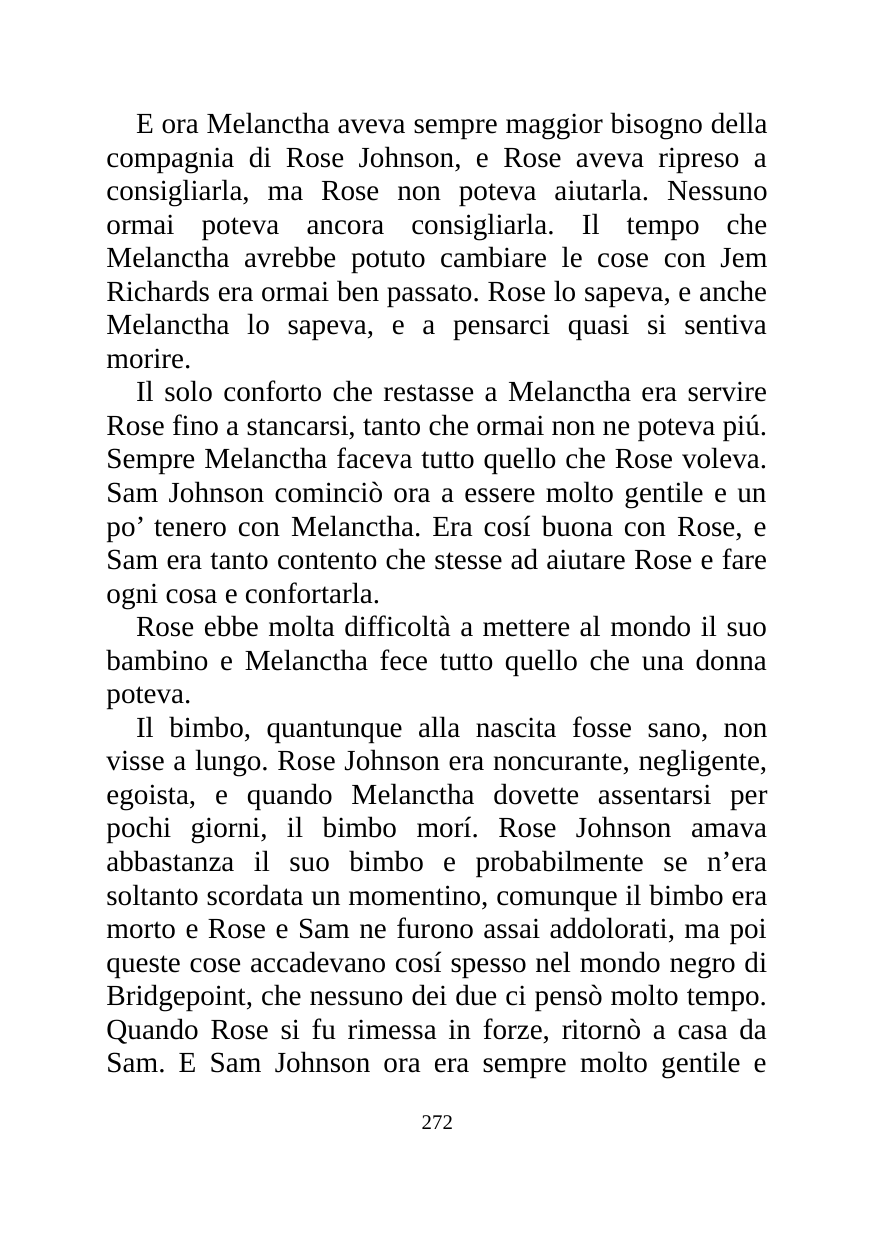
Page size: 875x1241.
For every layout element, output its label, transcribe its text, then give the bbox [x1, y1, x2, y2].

text Il solo conforto che restasse a Melanctha era servire Rose fino a stancarsi, tanto che ormai non ne poteva piú. Sempre Melanctha faceva tutto quello che Rose voleva. Sam Johnson cominciò ora a essere molto gentile e un po’ tenero con Melanctha. Era cosí buona con Rose, e Sam era tanto contento che stesse ad aiutare Rose e fare ogni cosa e confortarla. [106, 374, 768, 609]
text Il bimbo, quantunque alla nascita fosse sano, non visse a lungo. Rose Johnson era noncurante, negligente, egoista, e quando Melanctha dovette assentarsi per pochi giorni, il bimbo morí. Rose Johnson amava abbastanza il suo bimbo e probabilmente se n’era soltanto scordata un momentino, comunque il bimbo era morto e Rose e Sam ne furono assai addolorati, ma poi queste cose accadevano cosí spesso nel mondo negro di Bridgepoint, che nessuno dei due ci pensò molto tempo. Quando Rose si fu rimessa in forze, ritornò a casa da Sam. E Sam Johnson ora era sempre molto gentile e [106, 710, 768, 1079]
text E ora Melanctha aveva sempre maggior bisogno della compagnia di Rose Johnson, e Rose aveva ripreso a consigliarla, ma Rose non poteva aiutarla. Nessuno ormai poteva ancora consigliarla. Il tempo che Melanctha avrebbe potuto cambiare le cose con Jem Richards era ormai ben passato. Rose lo sapeva, e anche Melanctha lo sapeva, e a pensarci quasi si sentiva morire. [106, 106, 768, 374]
text Rose ebbe molta difficoltà a mettere al mondo il suo bambino e Melanctha fece tutto quello che una donna poteva. [106, 609, 768, 710]
